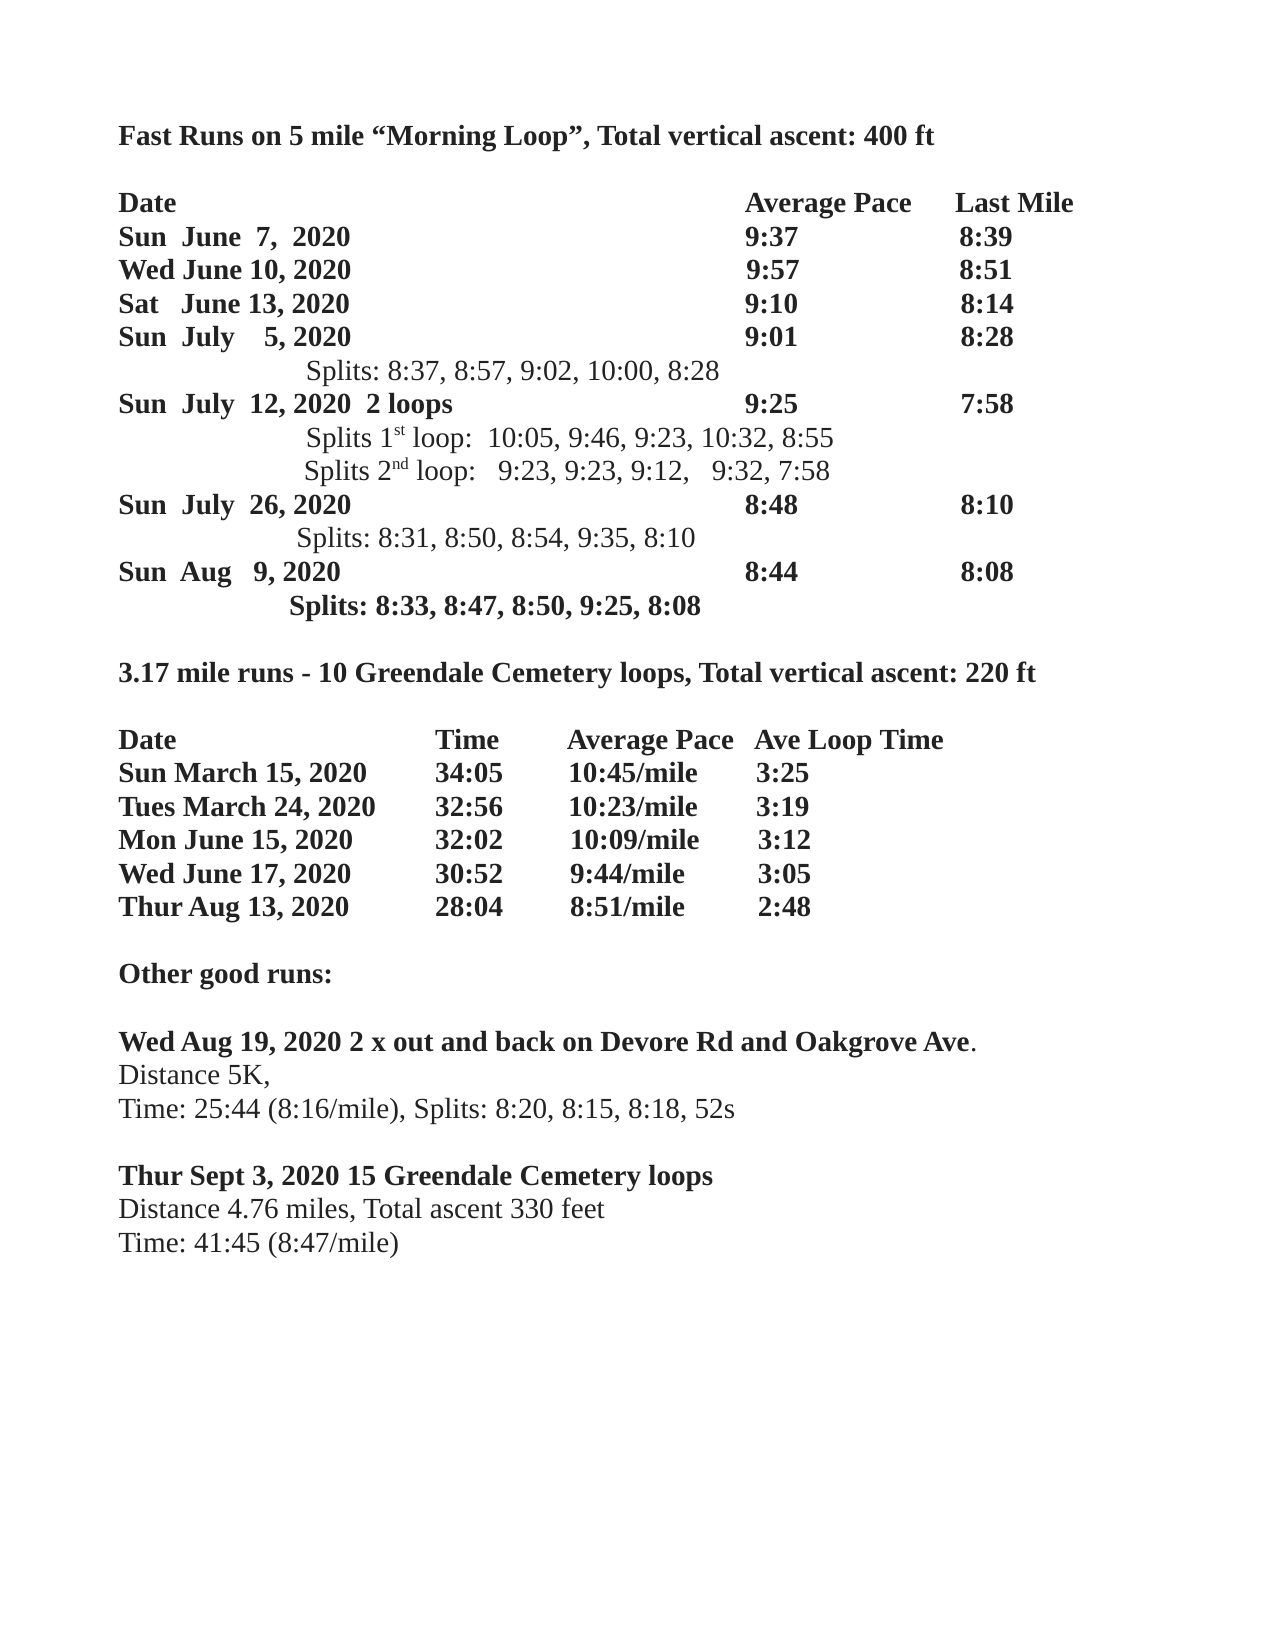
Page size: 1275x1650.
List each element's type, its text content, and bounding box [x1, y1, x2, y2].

text Time: 41:45 (8:47/mile) [118, 1225, 1161, 1258]
text Mon June 15, 2020 32:02 10:09/mile 3:12 [118, 822, 1161, 856]
text Sat June 13, 2020 9:10 8:14 Sun July 5, 2020 9:01 8:28 Splits: 8:37, 8:57, 9:02, 10:00, 8:28 Sun July 12, 2020 2 loops 9:25 7:58 Splits 1st loop: 10:05, 9:46, 9:23, 10:32, 8:55 [118, 286, 1161, 453]
list 3.17 mile runs - 10 Greendale Cemetery loops, Total vertical ascent: 220 ft [118, 655, 1161, 688]
text Sun June 7, 2020 9:37 8:39 [118, 219, 1161, 252]
text Time: 25:44 (8:16/mile), Splits: 8:20, 8:15, 8:18, 52s [118, 1091, 1161, 1124]
text Wed June 10, 2020 9:57 8:51 [118, 252, 1161, 286]
text Date Average Pace Last Mile [118, 185, 1161, 219]
text Sun July 26, 2020 8:48 8:10 Splits: 8:31, 8:50, 8:54, 9:35, 8:10 [118, 487, 1161, 554]
text Distance 4.76 miles, Total ascent 330 feet [118, 1191, 1161, 1225]
text Distance 5K, [118, 1057, 1161, 1091]
text Thur Sept 3, 2020 15 Greendale Cemetery loops [118, 1158, 1161, 1191]
text Sun Aug 9, 2020 8:44 8:08 Splits: 8:33, 8:47, 8:50, 9:25, 8:08 [118, 554, 1161, 621]
text Wed June 17, 2020 30:52 9:44/mile 3:05 [118, 856, 1161, 889]
text Splits 2nd loop: 9:23, 9:23, 9:12, 9:32, 7:58 [118, 453, 1161, 487]
text Wed Aug 19, 2020 2 x out and back on Devore Rd and Oakgrove Ave. [118, 1024, 1161, 1057]
text Fast Runs on 5 mile “Morning Loop”, Total vertical ascent: 400 ft [118, 118, 1161, 152]
text Thur Aug 13, 2020 28:04 8:51/mile 2:48 [118, 889, 1161, 923]
text Tues March 24, 2020 32:56 10:23/mile 3:19 [118, 789, 1161, 822]
text Sun March 15, 2020 34:05 10:45/mile 3:25 [118, 755, 1161, 789]
text Date Time Average Pace Ave Loop Time [118, 722, 1161, 755]
text Other good runs: [118, 957, 1161, 990]
